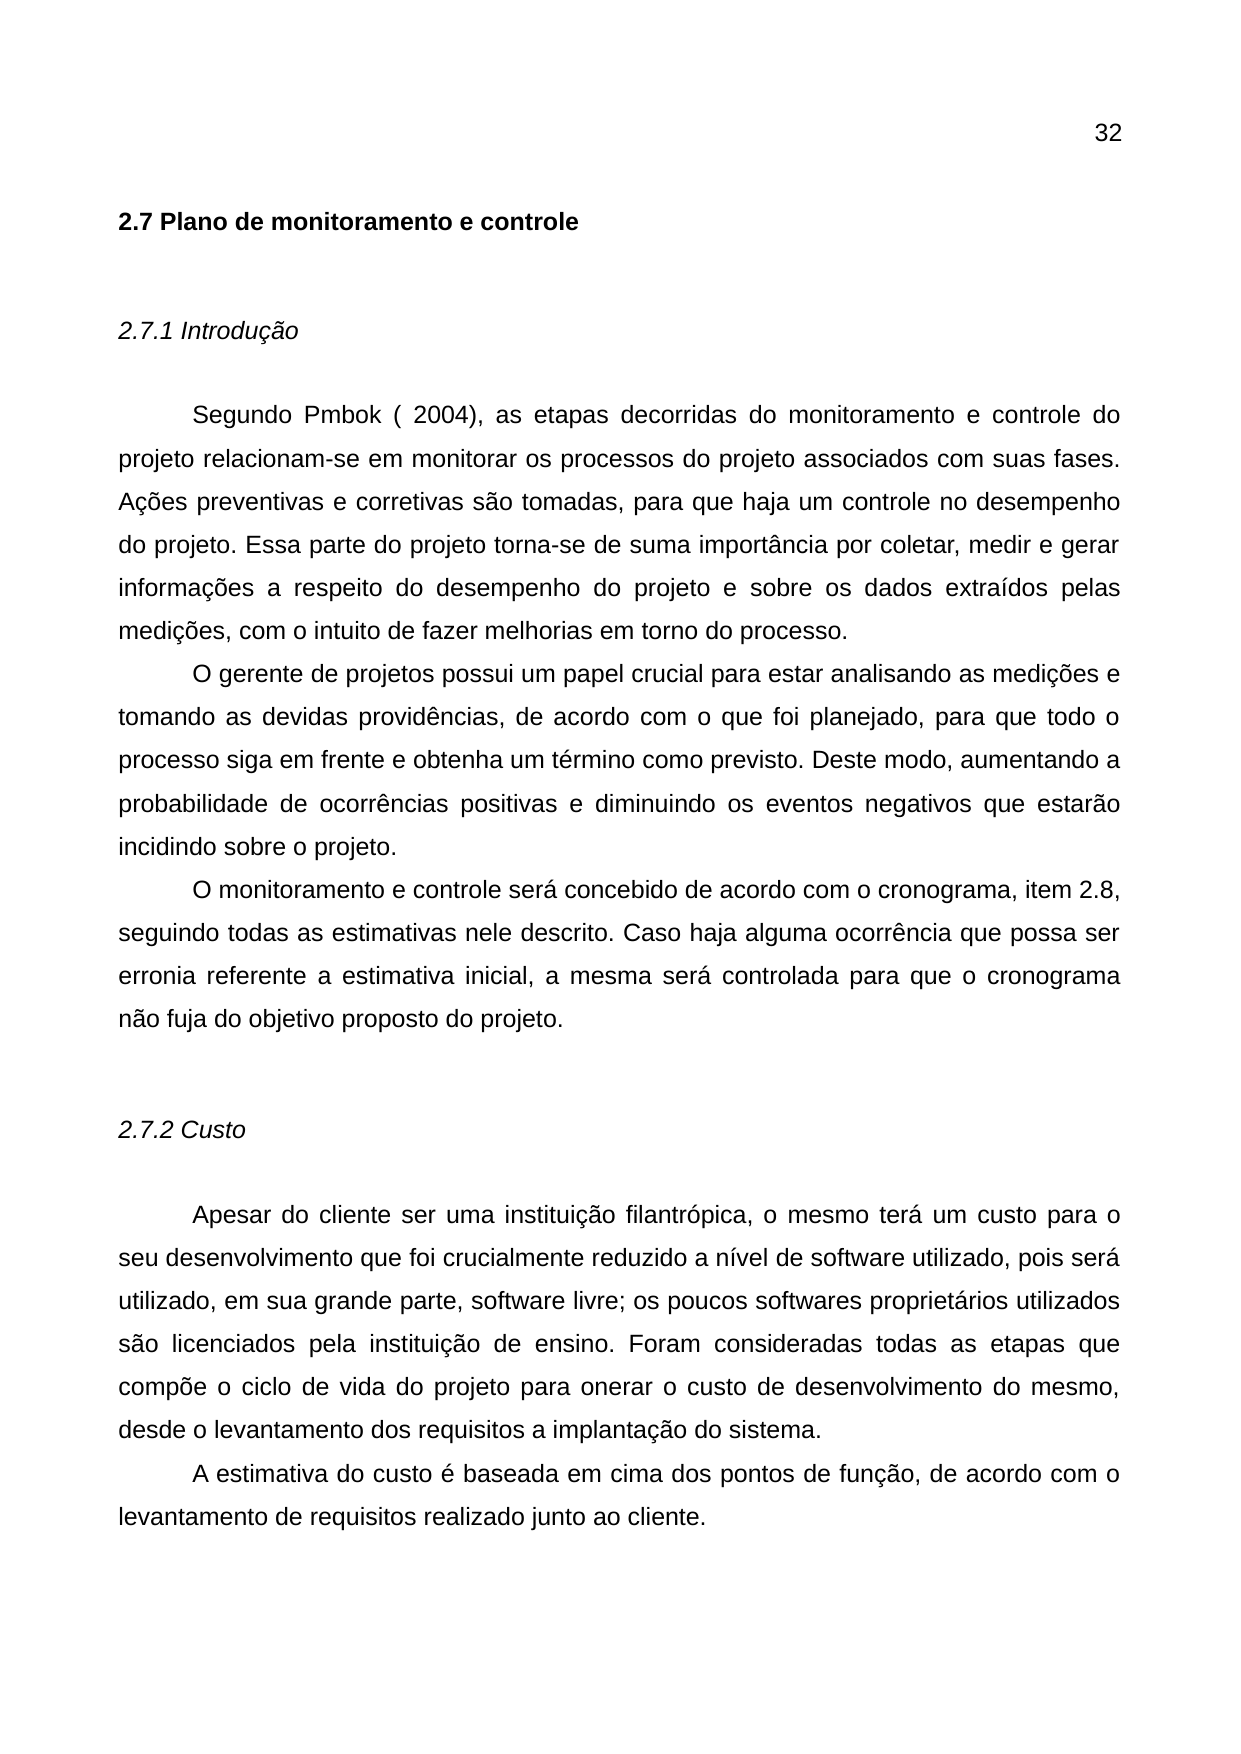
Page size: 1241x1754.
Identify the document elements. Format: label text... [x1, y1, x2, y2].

subtitle 2.7.2 Custo [118, 1115, 1122, 1144]
text Segundo Pmbok ( 2004), as etapas decorridas do monitoramento e controle do projeto relacionam-se em monitorar os processos do projeto associados com suas fases. Ações preventivas e corretivas são tomadas, para que haja um controle no desempenho do projeto. Essa parte do projeto torna-se de suma importância por coletar, medir e gerar informações a respeito do desempenho do projeto e sobre os dados extraídos pelas medições, com o intuito de fazer melhorias em torno do processo. [118, 400, 1122, 645]
text A estimativa do custo é baseada em cima dos pontos de função, de acordo com o levantamento de requisitos realizado junto ao cliente. [118, 1458, 1122, 1530]
text O gerente de projetos possui um papel crucial para estar analisando as medições e tomando as devidas providências, de acordo com o que foi planejado, para que todo o processo siga em frente e obtenha um término como previsto. Deste modo, aumentando a probabilidade de ocorrências positivas e diminuindo os eventos negativos que estarão incidindo sobre o projeto. [118, 659, 1122, 860]
text O monitoramento e controle será concebido de acordo com o cronograma, item 2.8, seguindo todas as estimativas nele descrito. Caso haja alguma ocorrência que possa ser erronia referente a estimativa inicial, a mesma será controlada para que o cronograma não fuja do objetivo proposto do projeto. [118, 875, 1122, 1033]
subtitle 2.7 Plano de monitoramento e controle [118, 207, 1122, 235]
text Apesar do cliente ser uma instituição filantrópica, o mesmo terá um custo para o seu desenvolvimento que foi crucialmente reduzido a nível de software utilizado, pois será utilizado, em sua grande parte, software livre; os poucos softwares proprietários utilizados são licenciados pela instituição de ensino. Foram consideradas todas as etapas que compõe o ciclo de vida do projeto para onerar o custo de desenvolvimento do mesmo, desde o levantamento dos requisitos a implantação do sistema. [118, 1200, 1122, 1444]
subtitle 2.7.1 Introdução [118, 316, 1122, 345]
